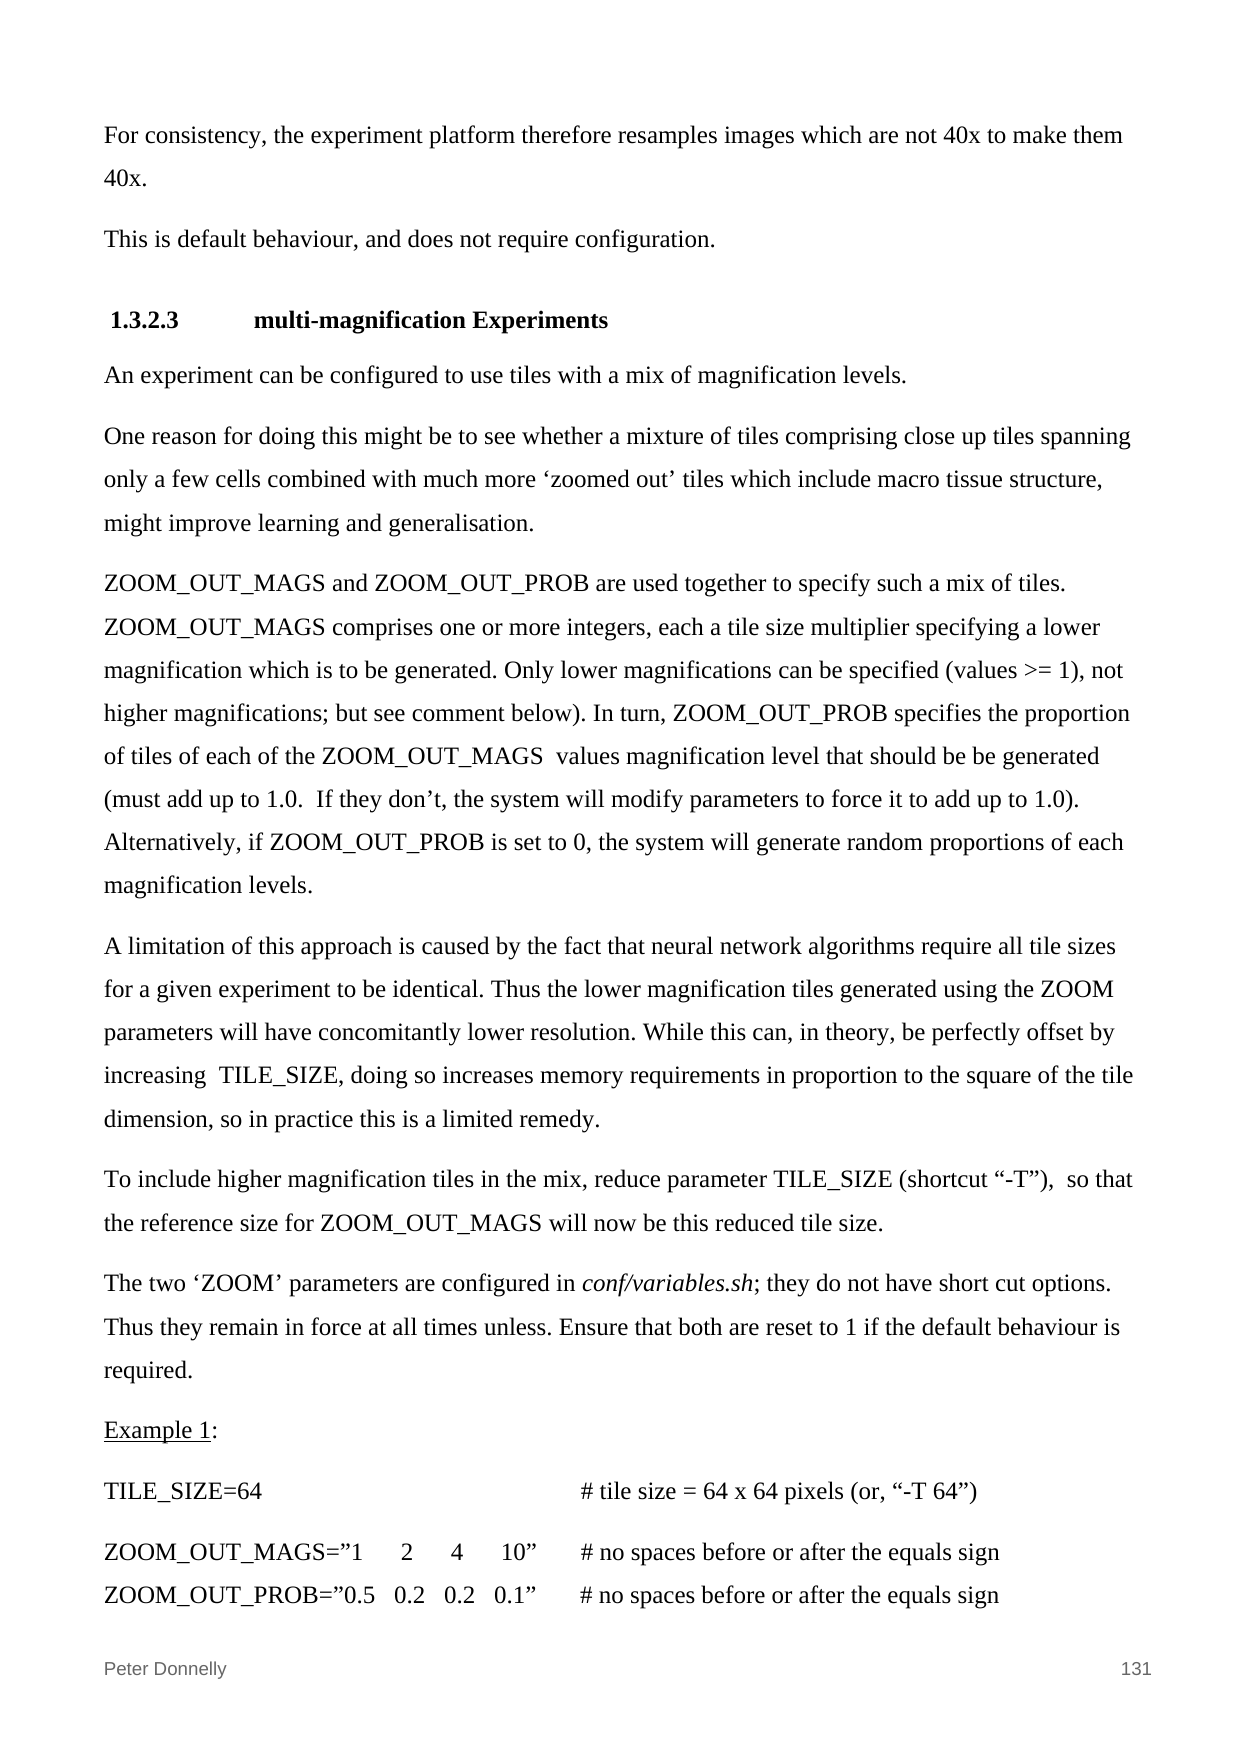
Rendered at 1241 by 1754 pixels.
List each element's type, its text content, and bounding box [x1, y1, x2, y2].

subtitle multi-magnification Experiments [103, 305, 1146, 334]
text A limitation of this approach is caused by the fact that neural network algorithms require all tile sizes for a given experiment to be identical. Thus the lower magnification tiles generated using the ZOOM parameters will have concomitantly lower resolution. While this can, in theory, be perfectly offset by increasing TILE_SIZE, doing so increases memory requirements in proportion to the square of the tile dimension, so in practice this is a limited remedy. [103, 931, 1146, 1132]
text An experiment can be configured to use tiles with a mix of magnification levels. [103, 361, 1146, 389]
text To include higher magnification tiles in the mix, reduce parameter TILE_SIZE (shortcut “-T”), so that the reference size for ZOOM_OUT_MAGS will now be this reduced tile size. [103, 1164, 1146, 1236]
text One reason for doing this might be to see whether a mixture of tiles comprising close up tiles spanning only a few cells combined with much more ‘zoomed out’ tiles which include macro tissue structure, might improve learning and generalisation. [103, 421, 1146, 536]
text Example 1: [103, 1416, 1146, 1444]
text For consistency, the experiment platform therefore resamples images which are not 40x to make them 40x. [103, 120, 1146, 192]
text ZOOM_OUT_MAGS and ZOOM_OUT_PROB are used together to specify such a mix of tiles. ZOOM_OUT_MAGS comprises one or more integers, each a tile size multiplier specifying a lower magnification which is to be generated. Only lower magnifications can be specified (values >= 1), not higher magnifications; but see comment below). In turn, ZOOM_OUT_PROB specifies the proportion of tiles of each of the ZOOM_OUT_MAGS values magnification level that should be be generated (must add up to 1.0. If they don’t, the system will modify parameters to force it to add up to 1.0). Alternatively, if ZOOM_OUT_PROB is set to 0, the system will generate random proportions of each magnification levels. [103, 568, 1146, 899]
text ZOOM_OUT_MAGS=”1 2 4 10” # no spaces before or after the equals sign ZOOM_OUT_PROB=”0.5 0.2 0.2 0.1” # no spaces before or after the equals sign [103, 1537, 1146, 1609]
text TILE_SIZE=64 # tile size = 64 x 64 pixels (or, “-T 64”) [103, 1476, 1146, 1505]
text This is default behaviour, and does not require configuration. [103, 224, 1146, 252]
text The two ‘ZOOM’ parameters are configured in conf/variables.sh; they do not have short cut options. Thus they remain in force at all times unless. Ensure that both are reset to 1 if the default behaviour is required. [103, 1268, 1146, 1383]
